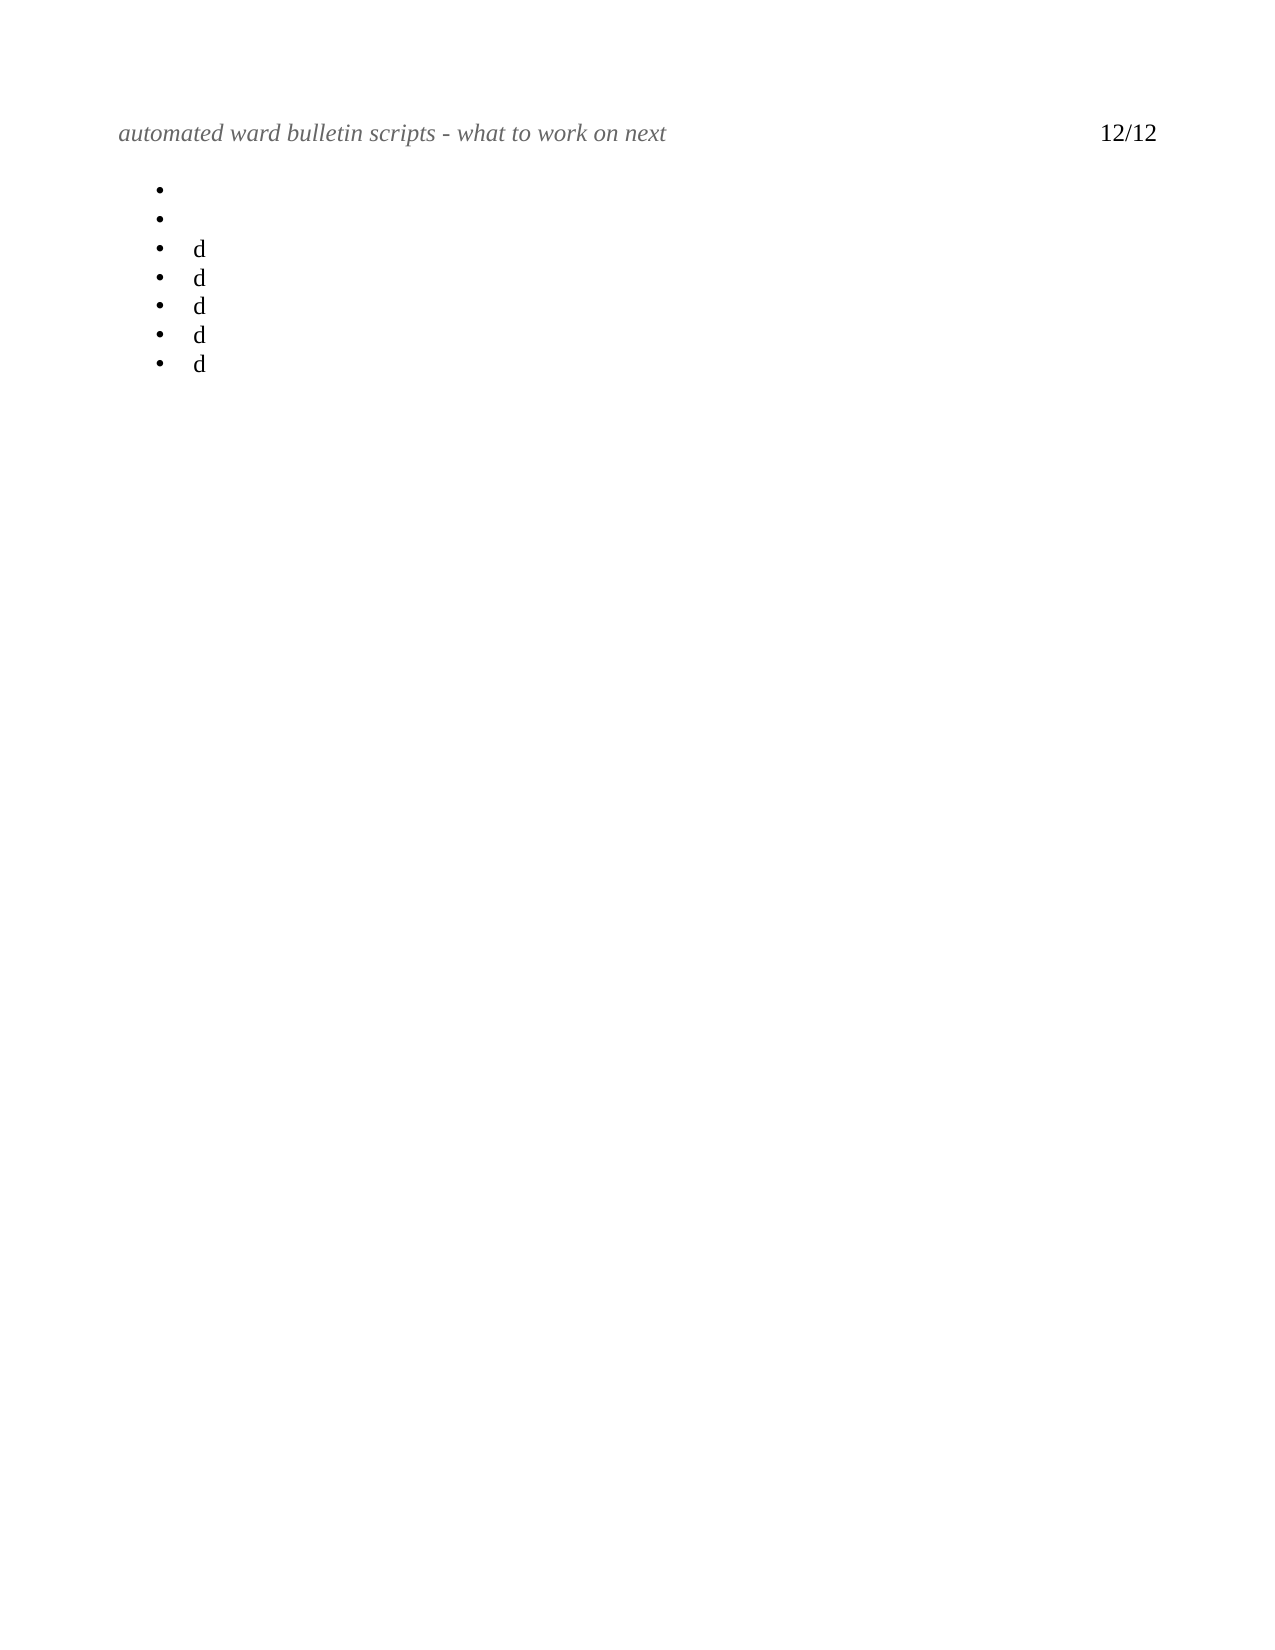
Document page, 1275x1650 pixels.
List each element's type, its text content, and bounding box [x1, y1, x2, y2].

list d [156, 349, 1157, 378]
list d [156, 234, 1157, 263]
list d [156, 263, 1157, 291]
list d [156, 320, 1157, 349]
list d [156, 291, 1157, 320]
